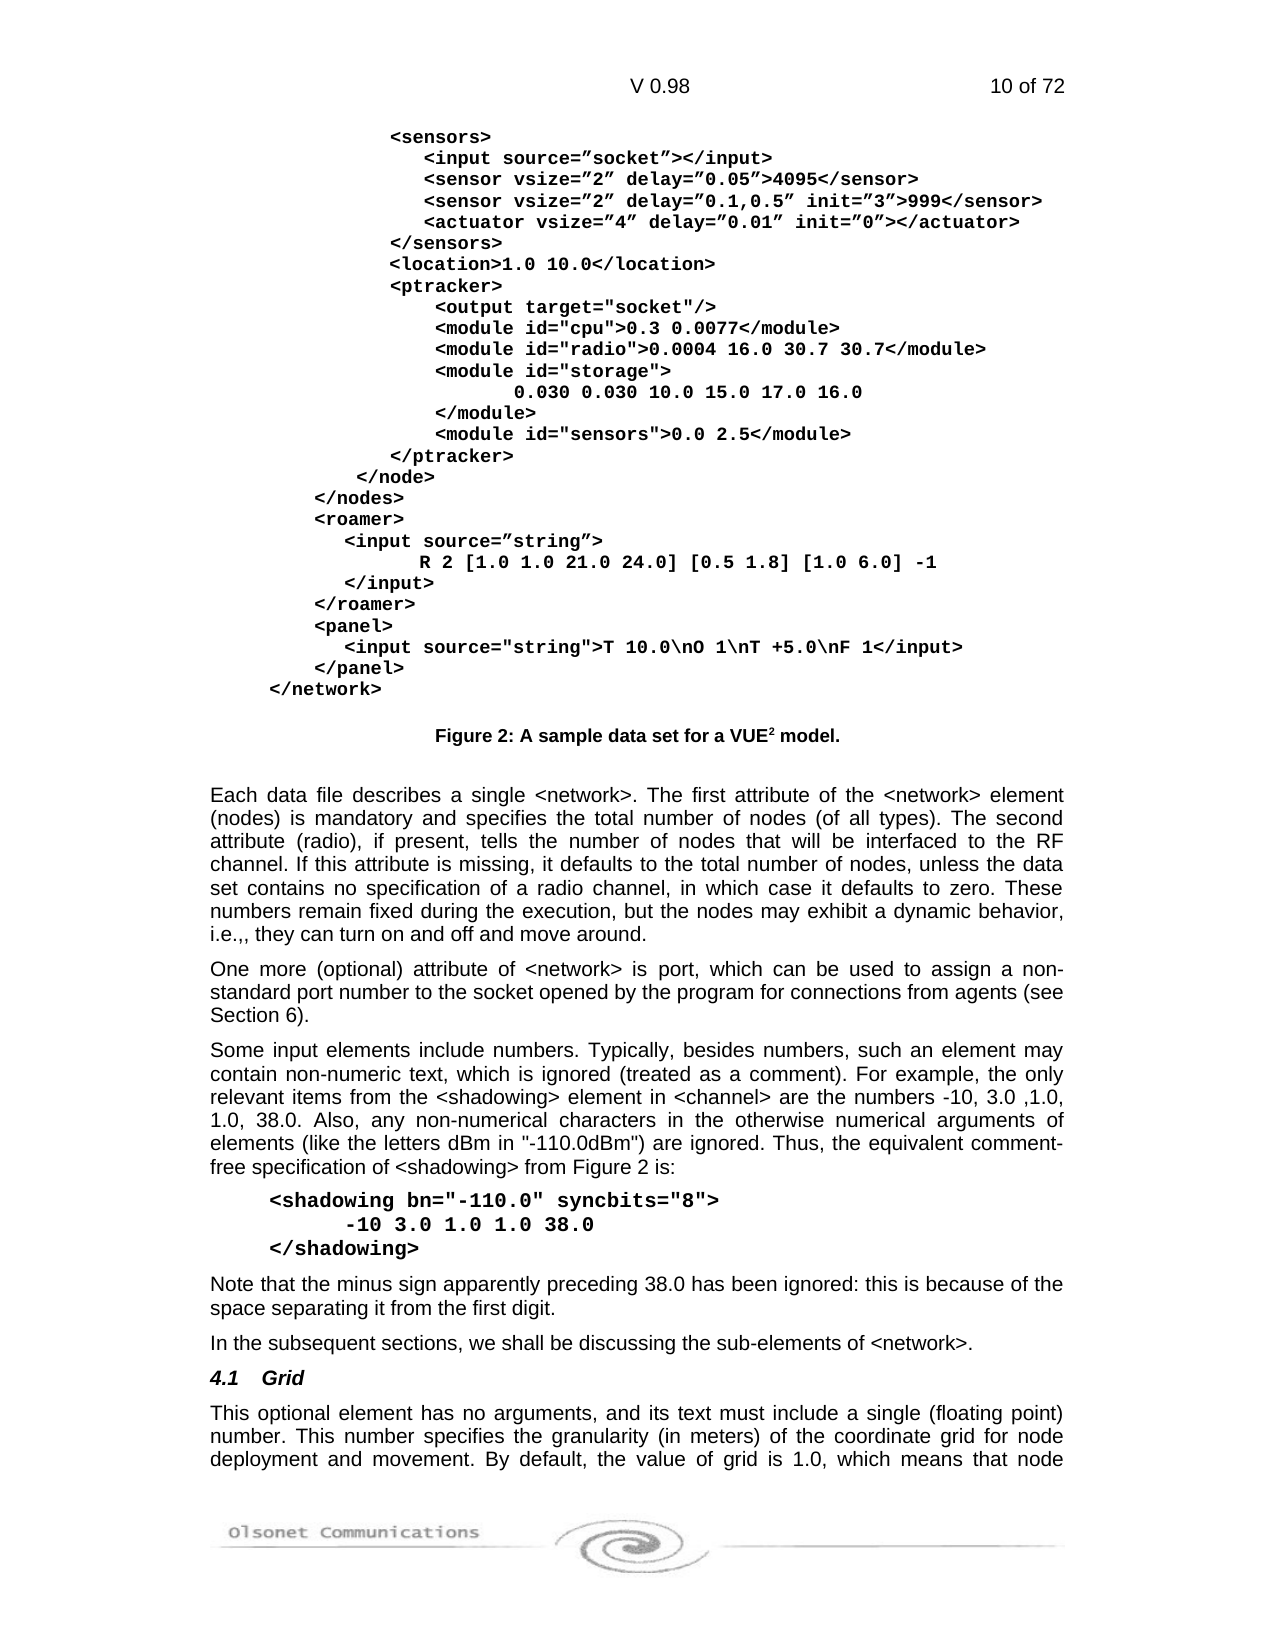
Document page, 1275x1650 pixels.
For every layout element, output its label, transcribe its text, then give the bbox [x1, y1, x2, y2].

text Figure 2: A sample data set for a VUE2 model. [413, 726, 862, 747]
text <module id="cpu">0.3 0.0077</module> [210, 319, 1065, 340]
text </sensors> [210, 234, 1065, 255]
text <shadowing bn="-110.0" syncbits="8"> [269, 1190, 1065, 1214]
text <output target="socket"/> [210, 298, 1065, 319]
text In the subsequent sections, we shall be discussing the sub-elements of <network>. [210, 1331, 1065, 1354]
text </roamer> [269, 595, 1065, 616]
picture [210, 1504, 1065, 1596]
text <panel> [269, 616, 1065, 638]
text <location>1.0 10.0</location> [269, 255, 1065, 276]
text -10 3.0 1.0 1.0 38.0 [269, 1214, 1065, 1237]
text </node> [210, 468, 1065, 489]
text </network> [269, 680, 1065, 701]
text 0.030 0.030 10.0 15.0 17.0 16.0 [210, 383, 1065, 404]
text One more (optional) attribute of <network> is port, which can be used to assign a non-standard port number to the socket opened by the program for connections from agents (see Section 6). [210, 958, 1065, 1027]
text <actuator vsize=”4” delay=”0.01” init=”0”></actuator> [210, 213, 1065, 234]
text <input source=”string”> [269, 531, 1065, 553]
text </module> [210, 404, 1065, 425]
text <roamer> [269, 510, 1065, 531]
text <module id="radio">0.0004 16.0 30.7 30.7</module> [210, 340, 1065, 361]
text <sensor vsize=”2” delay=”0.1,0.5” init=”3”>999</sensor> [210, 191, 1065, 213]
text Some input elements include numbers. Typically, besides numbers, such an element may contain non-numeric text, which is ignored (treated as a comment). For example, the only relevant items from the <shadowing> element in <channel> are the numbers -10, 3.0 ,1.0, 1.0, 38.0. Also, any non-numerical characters in the otherwise numerical arguments of elements (like the letters dBm in "-110.0dBm") are ignored. Thus, the equivalent comment-free specification of <shadowing> from Figure 2 is: [210, 1039, 1065, 1178]
text </ptracker> [210, 446, 1065, 468]
text <input source=”socket”></input> [210, 149, 1065, 170]
text <sensors> [210, 128, 1065, 149]
text </nodes> [269, 489, 1065, 510]
text <ptracker> [210, 276, 1065, 298]
text Note that the minus sign apparently preceding 38.0 has been ignored: this is because of the space separating it from the first digit. [210, 1273, 1065, 1319]
subtitle Grid [210, 1366, 1065, 1389]
text </panel> [269, 659, 1065, 680]
text <sensor vsize=”2” delay=”0.05”>4095</sensor> [210, 170, 1065, 191]
text <input source="string">T 10.0\nO 1\nT +5.0\nF 1</input> [269, 638, 1065, 659]
text <module id="sensors">0.0 2.5</module> [210, 425, 1065, 446]
text R 2 [1.0 1.0 21.0 24.0] [0.5 1.8] [1.0 6.0] -1 [269, 553, 1065, 574]
text <module id="storage"> [210, 361, 1065, 383]
text This optional element has no arguments, and its text must include a single (floating point) number. This number specifies the granularity (in meters) of the coordinate grid for node deployment and movement. By default, the value of grid is 1.0, which means that node [210, 1401, 1065, 1471]
text </shadowing> [269, 1237, 1065, 1261]
text </input> [269, 574, 1065, 595]
text Each data file describes a single <network>. The first attribute of the <network> element (nodes) is mandatory and specifies the total number of nodes (of all types). The second attribute (radio), if present, tells the number of nodes that will be interfaced to the RF channel. If this attribute is missing, it defaults to the total number of nodes, unless the data set contains no specification of a radio channel, in which case it defaults to zero. These numbers remain fixed during the execution, but the nodes may exhibit a dynamic behavior, i.e.,, they can turn on and off and move around. [210, 783, 1065, 946]
